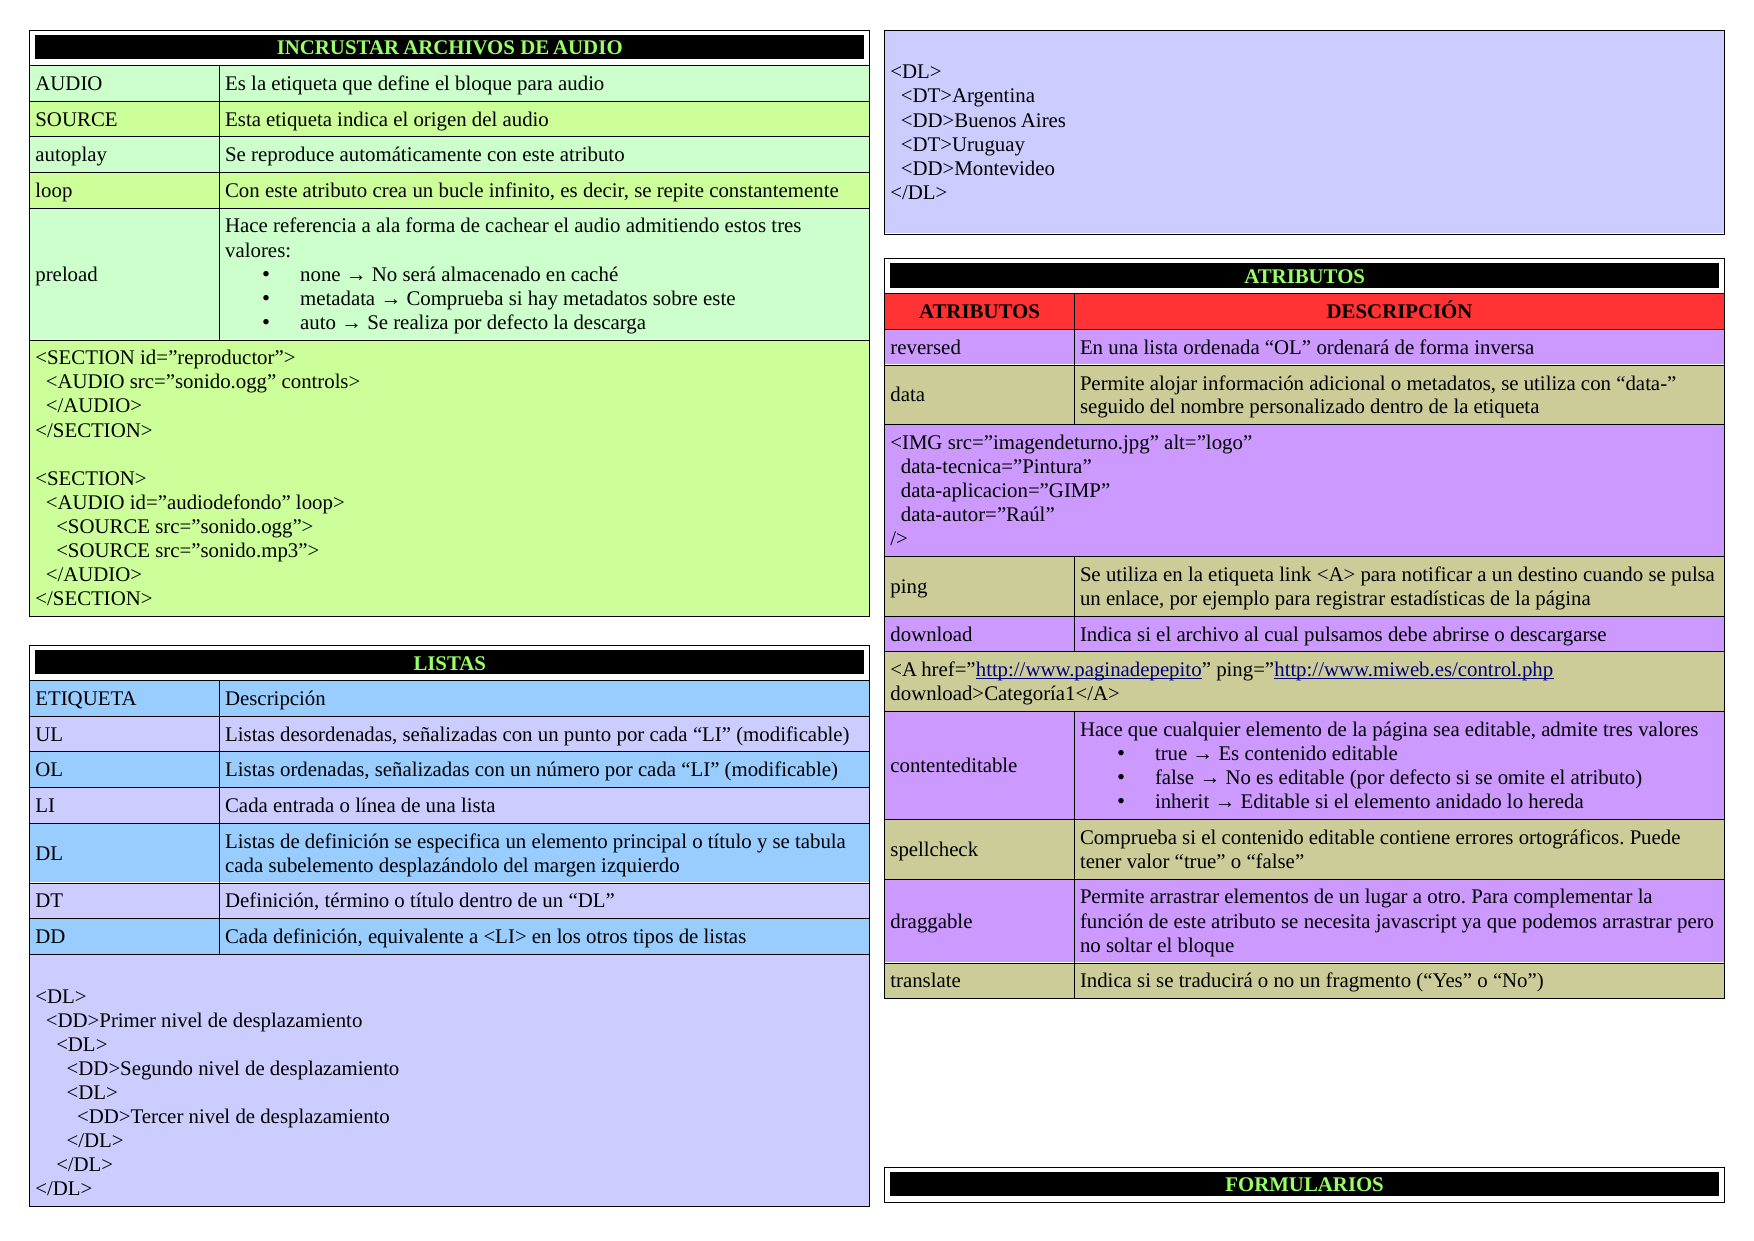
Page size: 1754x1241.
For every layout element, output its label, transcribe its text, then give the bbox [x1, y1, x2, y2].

table_cell <DL> <DD>Primer nivel de desplazamiento <DL> <DD>Segundo nivel de desplazamiento <DL> <DD>Tercer nivel de desplazamiento </DL> </DL> </DL> [30, 955, 869, 1206]
table_cell Cada definición, equivalente a <LI> en los otros tipos de listas [220, 919, 869, 954]
table_cell SOURCE [30, 102, 219, 136]
table_header ATRIBUTOS [885, 259, 1724, 293]
table_cell Permite arrastrar elementos de un lugar a otro. Para complementar la función de este atributo se necesita javascript ya que podemos arrastrar pero no soltar el bloque [1075, 880, 1724, 962]
table_cell UL [30, 717, 219, 751]
table_cell Indica si el archivo al cual pulsamos debe abrirse o descargarse [1075, 617, 1724, 651]
table_cell Se reproduce automáticamente con este atributo [220, 137, 869, 172]
table_cell Hace referencia a ala forma de cachear el audio admitiendo estos tres valores: none → No será almacenado en caché metadata → Comprueba si hay metadatos sobre este auto → Se realiza por defecto la descarga [220, 209, 869, 339]
table_cell OL [30, 752, 219, 787]
table_header INCRUSTAR ARCHIVOS DE AUDIO [30, 31, 869, 65]
table_cell Permite alojar información adicional o metadatos, se utiliza con “data-” seguido del nombre personalizado dentro de la etiqueta [1075, 366, 1724, 424]
table_cell Es la etiqueta que define el bloque para audio [220, 66, 869, 101]
table_cell data [885, 366, 1074, 424]
table_cell loop [30, 173, 219, 208]
table_cell <SECTION id=”reproductor”> <AUDIO src=”sonido.ogg” controls> </AUDIO> </SECTION> <SECTION> <AUDIO id=”audiodefondo” loop> <SOURCE src=”sonido.ogg”> <SOURCE src=”sonido.mp3”> </AUDIO> </SECTION> [30, 341, 869, 616]
table_cell DESCRIPCIÓN [1075, 294, 1724, 329]
table_cell Listas ordenadas, señalizadas con un número por cada “LI” (modificable) [220, 752, 869, 787]
table_cell spellcheck [885, 820, 1074, 879]
table_cell Con este atributo crea un bucle infinito, es decir, se repite constantemente [220, 173, 869, 208]
table_cell contenteditable [885, 712, 1074, 819]
table_header FORMULARIOS [885, 1168, 1724, 1202]
table_cell <IMG src=”imagendeturno.jpg” alt=”logo” data-tecnica=”Pintura” data-aplicacion=”GIMP” data-autor=”Raúl” /> [885, 425, 1724, 556]
table_cell Definición, término o título dentro de un “DL” [220, 884, 869, 918]
table_cell LI [30, 788, 219, 823]
table_cell Cada entrada o línea de una lista [220, 788, 869, 823]
table_cell ETIQUETA [30, 681, 219, 716]
table_cell draggable [885, 880, 1074, 962]
table_cell preload [30, 209, 219, 339]
table_cell download [885, 617, 1074, 651]
table_cell ATRIBUTOS [885, 294, 1074, 329]
table_cell Comprueba si el contenido editable contiene errores ortográficos. Puede tener valor “true” o “false” [1075, 820, 1724, 879]
table_cell DL [30, 824, 219, 882]
table_cell <DL> <DT>Argentina <DD>Buenos Aires <DT>Uruguay <DD>Montevideo </DL> [885, 31, 1724, 233]
table_cell ping [885, 557, 1074, 616]
table_cell Esta etiqueta indica el origen del audio [220, 102, 869, 136]
table_cell DT [30, 884, 219, 918]
table_cell Descripción [220, 681, 869, 716]
table_cell reversed [885, 330, 1074, 364]
table_header LISTAS [30, 646, 869, 680]
table_cell Indica si se traducirá o no un fragmento (“Yes” o “No”) [1075, 964, 1724, 998]
table_cell <A href=”http://www.paginadepepito” ping=”http://www.miweb.es/control.php download>Categoría1</A> [885, 652, 1724, 711]
table_cell DD [30, 919, 219, 954]
table_cell Listas de definición se especifica un elemento principal o título y se tabula cada subelemento desplazándolo del margen izquierdo [220, 824, 869, 882]
table_cell Listas desordenadas, señalizadas con un punto por cada “LI” (modificable) [220, 717, 869, 751]
table_cell autoplay [30, 137, 219, 172]
table_cell Hace que cualquier elemento de la página sea editable, admite tres valores true → Es contenido editable false → No es editable (por defecto si se omite el atributo) inherit → Editable si el elemento anidado lo hereda [1075, 712, 1724, 819]
table_cell translate [885, 964, 1074, 998]
table_cell En una lista ordenada “OL” ordenará de forma inversa [1075, 330, 1724, 364]
table_cell AUDIO [30, 66, 219, 101]
table_cell Se utiliza en la etiqueta link <A> para notificar a un destino cuando se pulsa un enlace, por ejemplo para registrar estadísticas de la página [1075, 557, 1724, 616]
